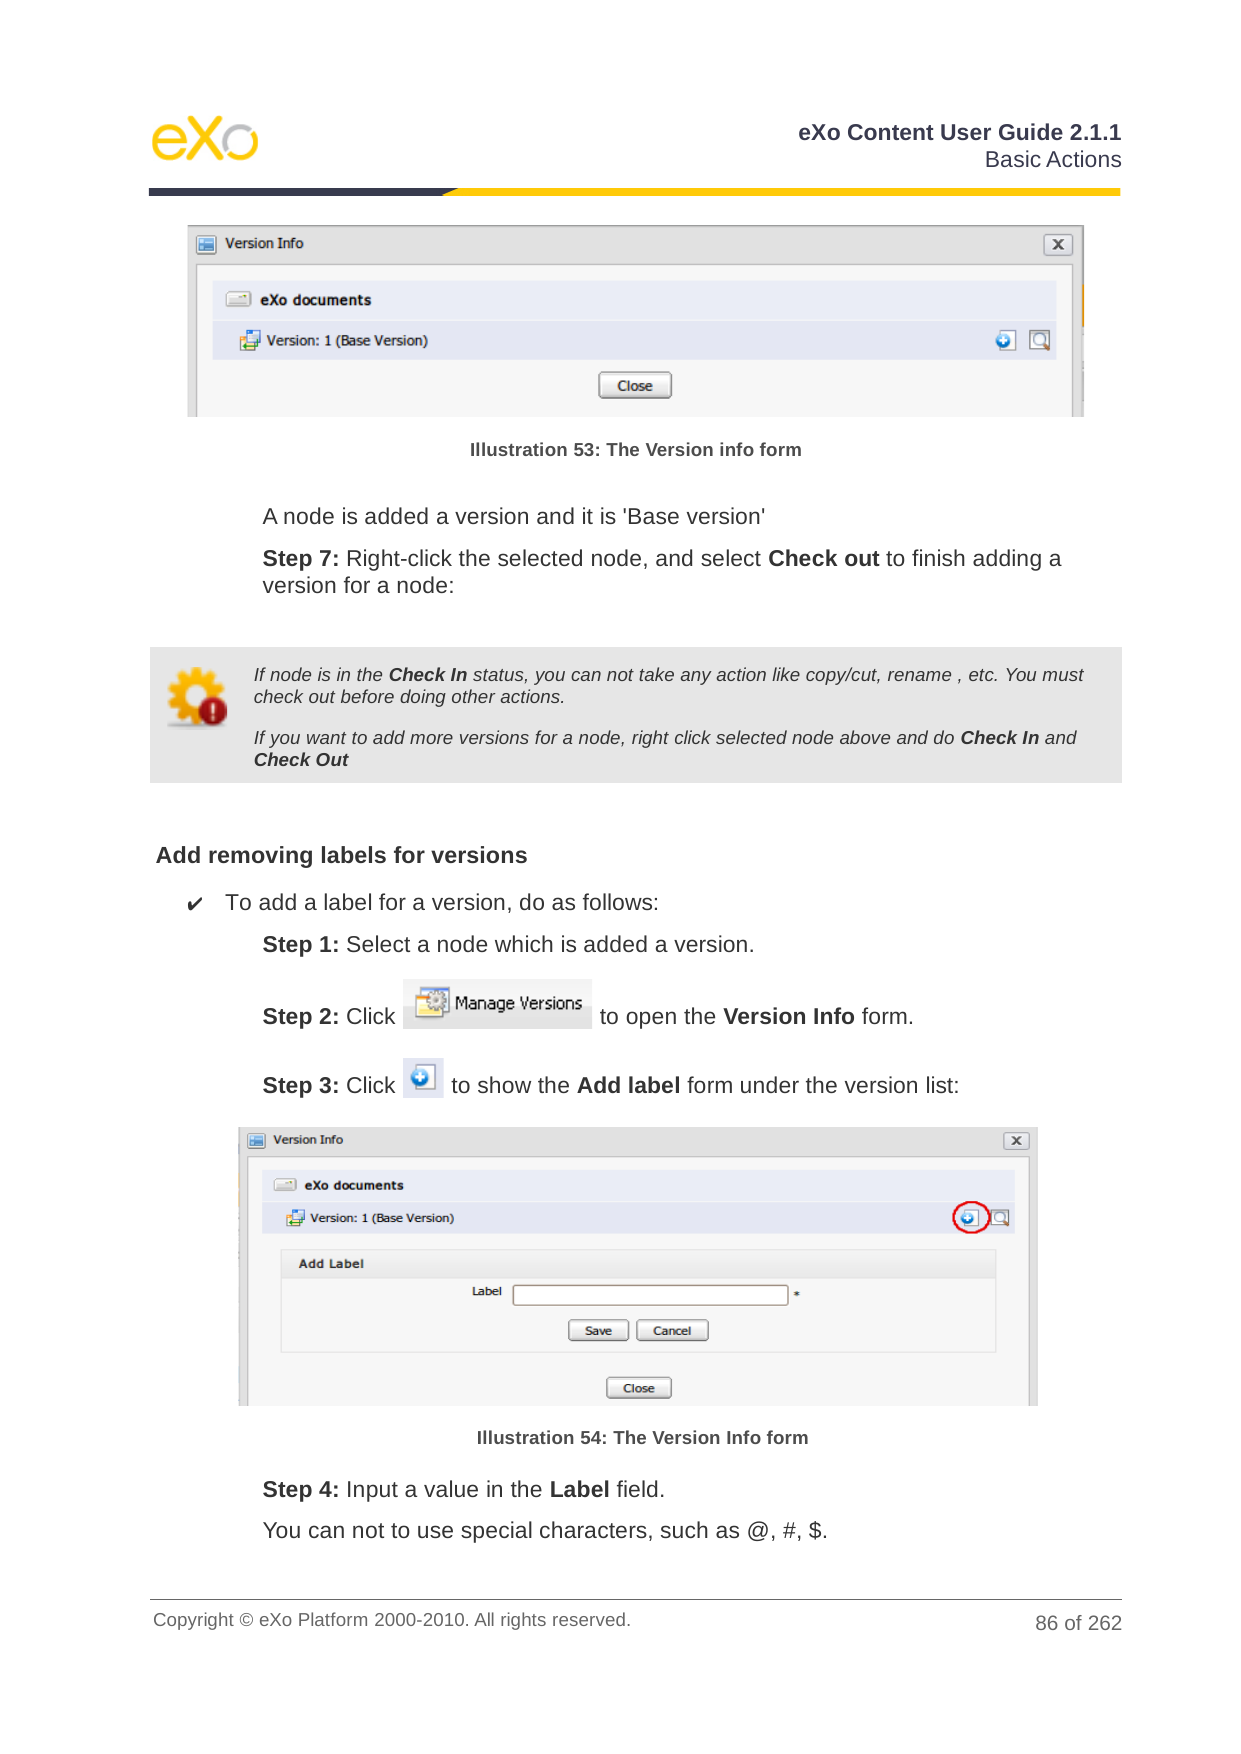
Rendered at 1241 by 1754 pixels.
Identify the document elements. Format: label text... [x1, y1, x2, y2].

subtitle Add removing labels for versions [150, 841, 1122, 868]
list Step 2: Clickto open the Version Info form. [225, 1000, 1122, 1035]
list Step 3: Clickto show the Add label form under the version list: [225, 1069, 1122, 1104]
picture [403, 979, 593, 1029]
list Illustration 55: The Version Info form [213, 1424, 1072, 1448]
picture [167, 667, 228, 730]
list A node is added a version and it is 'Base version' [225, 502, 1122, 529]
list You can not to use special characters, such as @, #, $. [225, 1516, 1122, 1543]
list Illustration 54: The Version info form [188, 417, 1084, 460]
list Step 1: Select a node which is added a version. [225, 930, 1122, 957]
list Step 4: Input a value in the Label field. [225, 1476, 1122, 1503]
picture [403, 1058, 444, 1098]
list Step 7: Right-click the selected node, and select Check out to finish adding a version for a node: [225, 544, 1122, 598]
picture [152, 115, 259, 161]
list To add a label for a version, do as follows: [187, 888, 1122, 915]
table_header [150, 647, 248, 783]
picture [148, 188, 1121, 196]
table_header If node is in the Check In status, you can not take any action like copy/cut, rename , etc. You must check out before doing other actions. If you want to add more versions for a node, right click selected node above and do Check In and Check Out [248, 647, 1122, 783]
picture [238, 1127, 1038, 1406]
picture [187, 225, 1085, 417]
